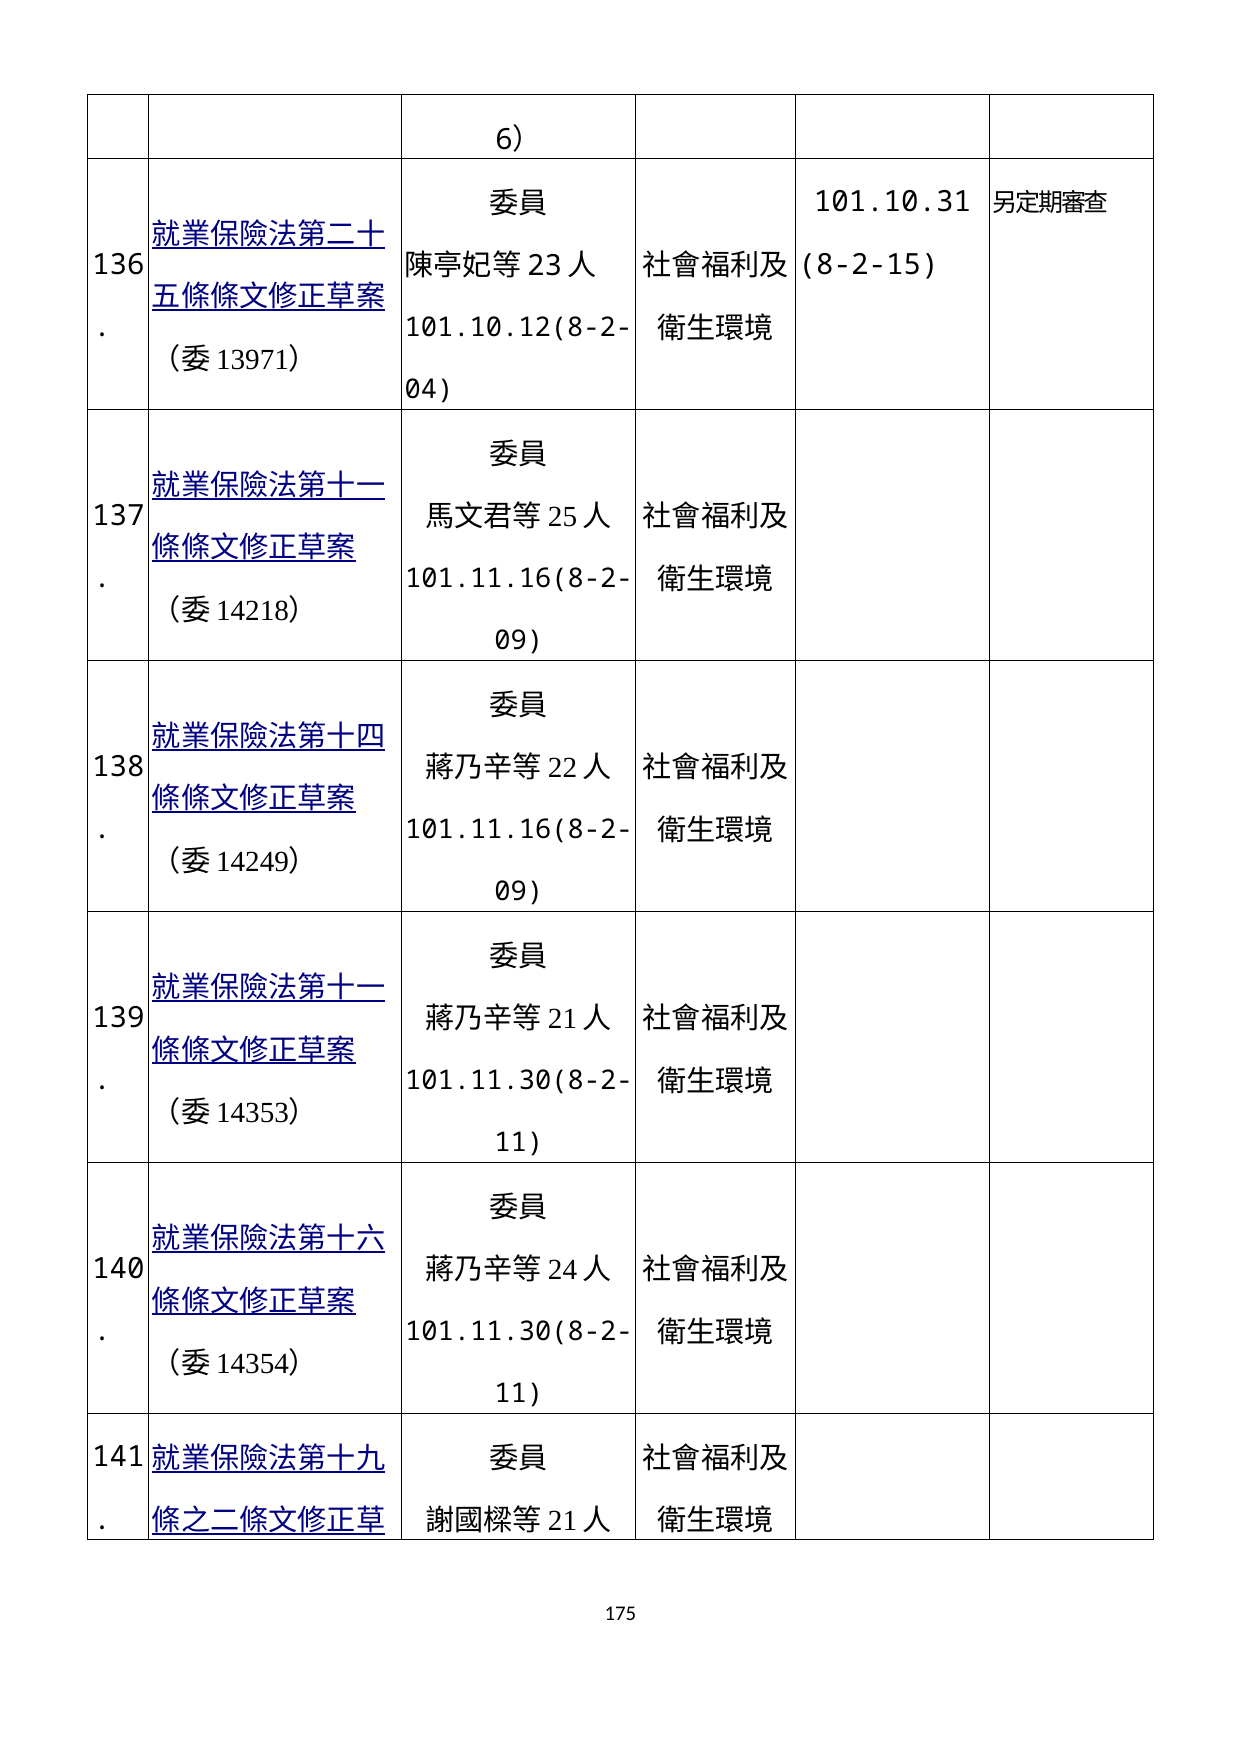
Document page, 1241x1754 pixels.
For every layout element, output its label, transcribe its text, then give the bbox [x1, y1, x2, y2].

table_cell [88, 661, 148, 911]
table_cell [88, 1414, 148, 1539]
table_cell 101.10.31 (8-2-15) [796, 159, 989, 409]
table_cell 就業保險法第十九條之二條文修正草 [149, 1414, 401, 1539]
table_cell 社會福利及衛生環境 [636, 661, 795, 911]
table_cell [990, 95, 1153, 158]
table_cell [796, 1414, 989, 1539]
table_cell [88, 1163, 148, 1413]
table_cell 社會福利及衛生環境 [636, 410, 795, 660]
table_cell 委員 馬文君等25人101.11.16(8-2-09) [402, 410, 635, 660]
table_cell 就業保險法第二十五條條文修正草案（委13971） [149, 159, 401, 409]
table_cell [88, 410, 148, 660]
table_cell [88, 159, 148, 409]
table_cell 社會福利及衛生環境 [636, 1414, 795, 1539]
table_cell [149, 95, 401, 158]
table_cell 就業保險法第十六條條文修正草案（委14354） [149, 1163, 401, 1413]
table_cell [796, 661, 989, 911]
table_cell 就業保險法第十四條條文修正草案（委14249） [149, 661, 401, 911]
table_cell 另定期審查 [990, 159, 1153, 409]
table_cell [990, 661, 1153, 911]
table_cell [990, 1163, 1153, 1413]
table_cell 社會福利及衛生環境 [636, 159, 795, 409]
table_cell 就業保險法第十一條條文修正草案（委14218） [149, 410, 401, 660]
table_cell [796, 1163, 989, 1413]
table_cell 6） [402, 95, 635, 158]
table_cell [990, 1414, 1153, 1539]
table_cell 社會福利及衛生環境 [636, 912, 795, 1162]
table_cell [88, 912, 148, 1162]
table_cell 就業保險法第十一條條文修正草案（委14353） [149, 912, 401, 1162]
table_cell [636, 95, 795, 158]
table_cell [88, 95, 148, 158]
table_cell [796, 95, 989, 158]
table_cell [796, 912, 989, 1162]
table_cell 委員 蔣乃辛等22人101.11.16(8-2-09) [402, 661, 635, 911]
table_cell 委員 蔣乃辛等24人101.11.30(8-2-11) [402, 1163, 635, 1413]
table_cell [990, 912, 1153, 1162]
table_cell 委員 蔣乃辛等21人101.11.30(8-2-11) [402, 912, 635, 1162]
table_cell 社會福利及衛生環境 [636, 1163, 795, 1413]
table_cell 委員 謝國樑等21人 [402, 1414, 635, 1539]
table_cell [990, 410, 1153, 660]
table_cell [796, 410, 989, 660]
table_cell 委員 陳亭妃等23人101.10.12(8-2-04) [402, 159, 635, 409]
